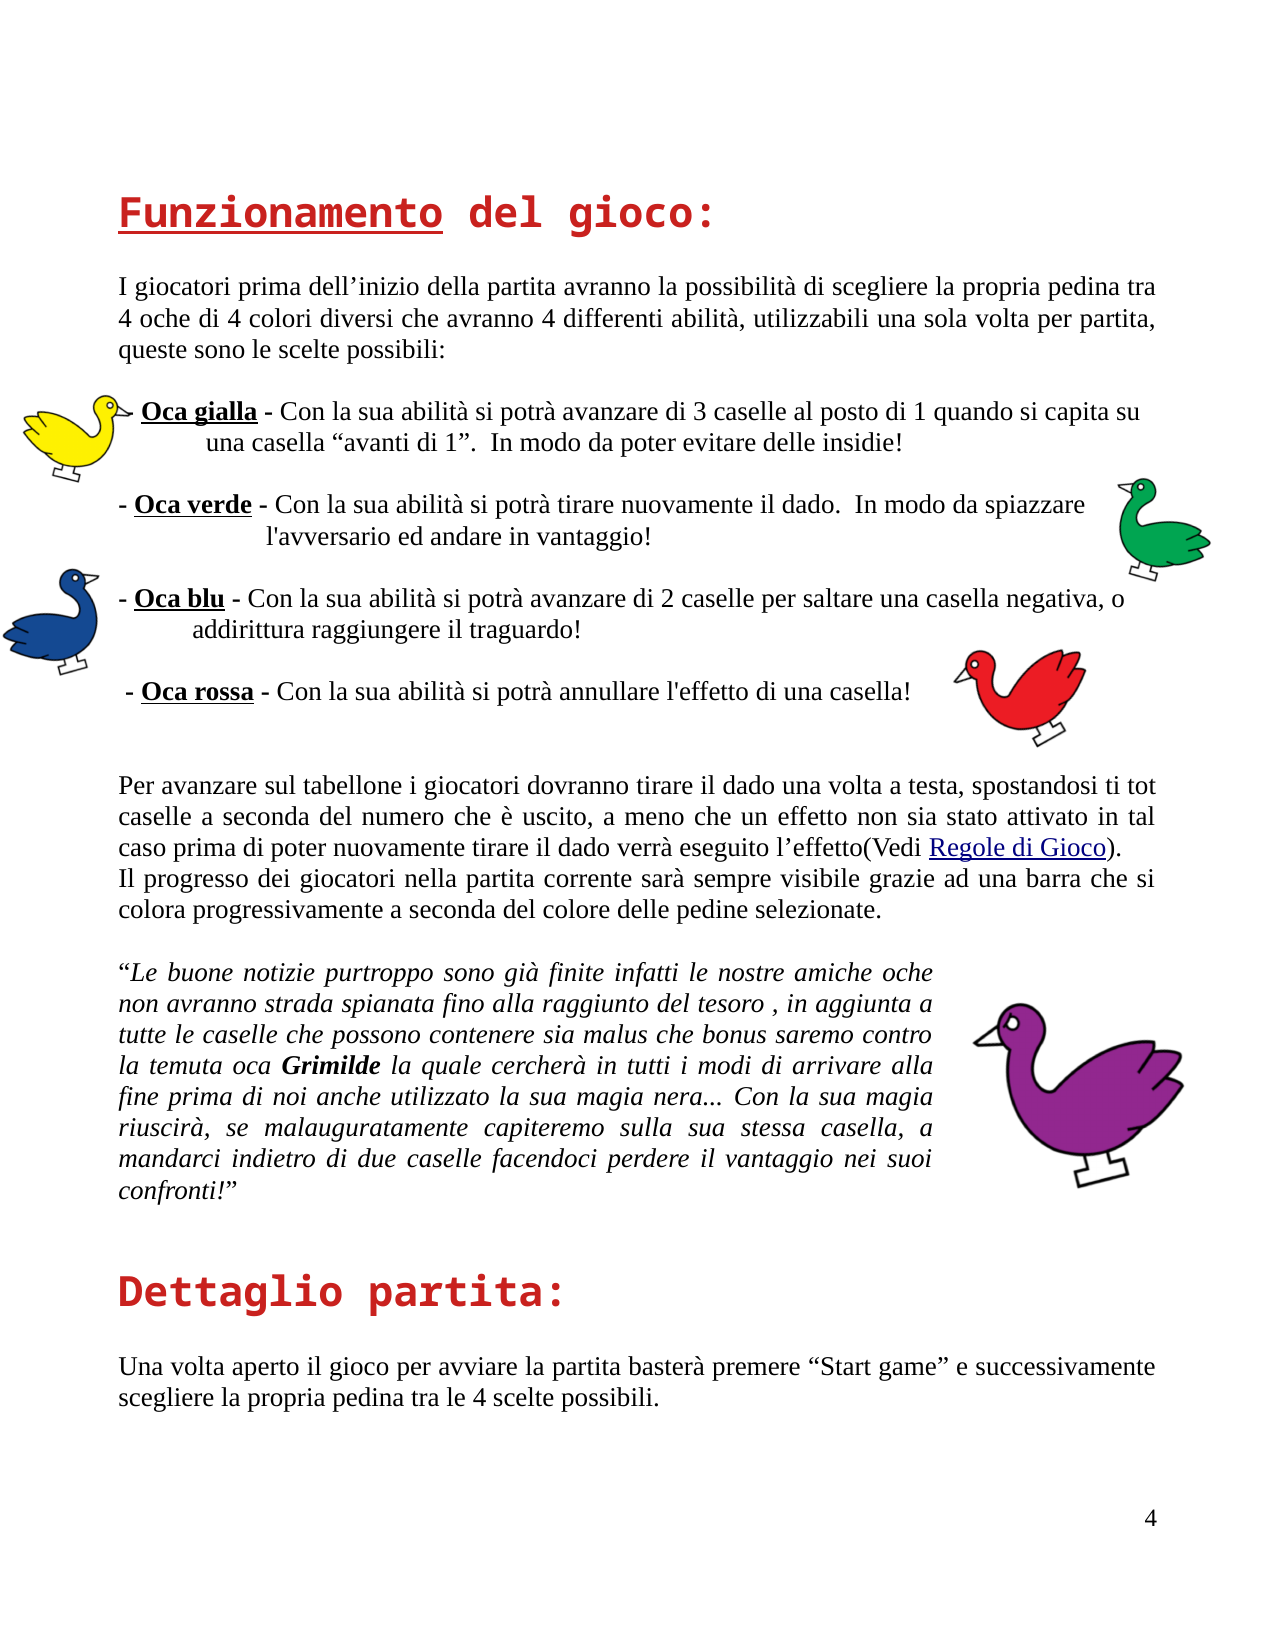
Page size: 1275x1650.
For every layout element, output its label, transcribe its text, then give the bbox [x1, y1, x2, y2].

text “Le buone notizie purtroppo sono già finite infatti le nostre amiche oche non avranno strada spianata fino alla raggiunto del tesoro , in aggiunta a tutte le caselle che possono contenere sia malus che bonus saremo contro la temuta oca Grimilde la quale cercherà in tutti i modi di arrivare alla fine prima di noi anche utilizzato la sua magia nera... Con la sua magia riuscirà, se malauguratamente capiteremo sulla sua stessa casella, a mandarci indietro di due caselle facendoci perdere il vantaggio nei suoi confronti!” [118, 956, 1150, 1205]
text Per avanzare sul tabellone i giocatori dovranno tirare il dado una volta a testa, spostandosi ti tot caselle a seconda del numero che è uscito, a meno che un effetto non sia stato attivato in tal caso prima di poter nuovamente tirare il dado verrà eseguito l’effetto(Vedi Regole di Gioco). [118, 769, 1157, 862]
picture [955, 955, 1214, 1214]
picture [0, 558, 127, 692]
text - Oca verde - Con la sua abilità si potrà tirare nuovamente il dado. In modo da spiazzare l'avversario ed andare in vantaggio! [118, 488, 1112, 551]
text I giocatori prima dell’inizio della partita avranno la possibilità di scegliere la propria pedina tra 4 oche di 4 colori diversi che avranno 4 differenti abilità, utilizzabili una sola volta per partita, queste sono le scelte possibili: [118, 271, 1157, 364]
text - Oca gialla - Con la sua abilità si potrà avanzare di 3 caselle al posto di 1 quando si capita su una casella “avanti di 1”. In modo da poter evitare delle insidie! [118, 395, 1157, 457]
picture [8, 374, 137, 496]
text Dettaglio partita: [118, 1262, 1157, 1318]
picture [1092, 466, 1226, 596]
text - Oca blu - Con la sua abilità si potrà avanzare di 2 caselle per saltare una casella negativa, o addirittura raggiungere il traguardo! [118, 582, 1157, 644]
picture [940, 602, 1116, 776]
text Funzionamento del gioco: [118, 183, 1157, 239]
text Una volta aperto il gioco per avviare la partita basterà premere “Start game” e successivamente scegliere la propria pedina tra le 4 scelte possibili. [118, 1349, 1157, 1412]
text [1098, 675, 1157, 707]
text Il progresso dei giocatori nella partita corrente sarà sempre visibile grazie ad una barra che si colora progressivamente a seconda del colore delle pedine selezionate. [118, 862, 1157, 924]
text - Oca rossa - Con la sua abilità si potrà annullare l'effetto di una casella! [118, 675, 961, 707]
